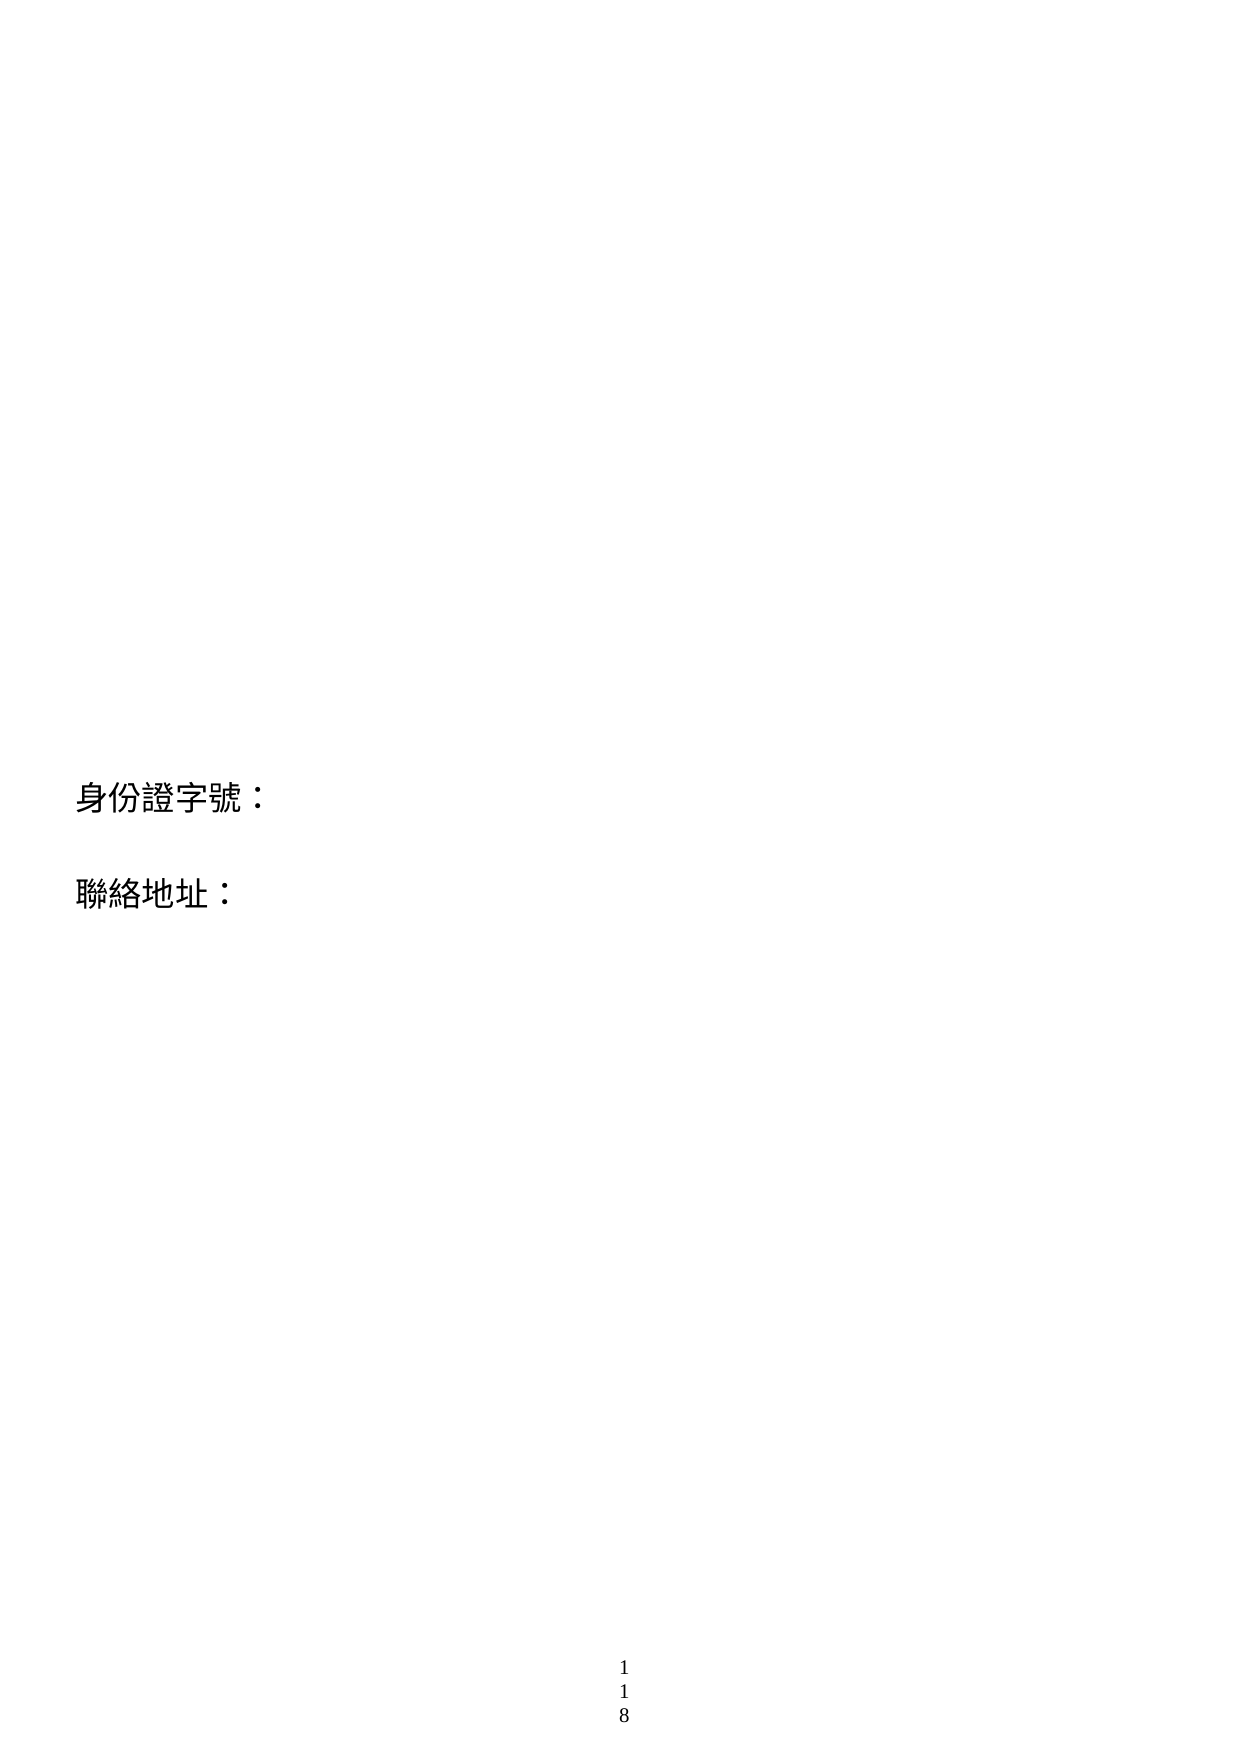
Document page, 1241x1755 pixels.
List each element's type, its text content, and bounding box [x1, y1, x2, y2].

text 聯絡地址： [75, 868, 1165, 916]
text 身份證字號： [75, 771, 1165, 819]
